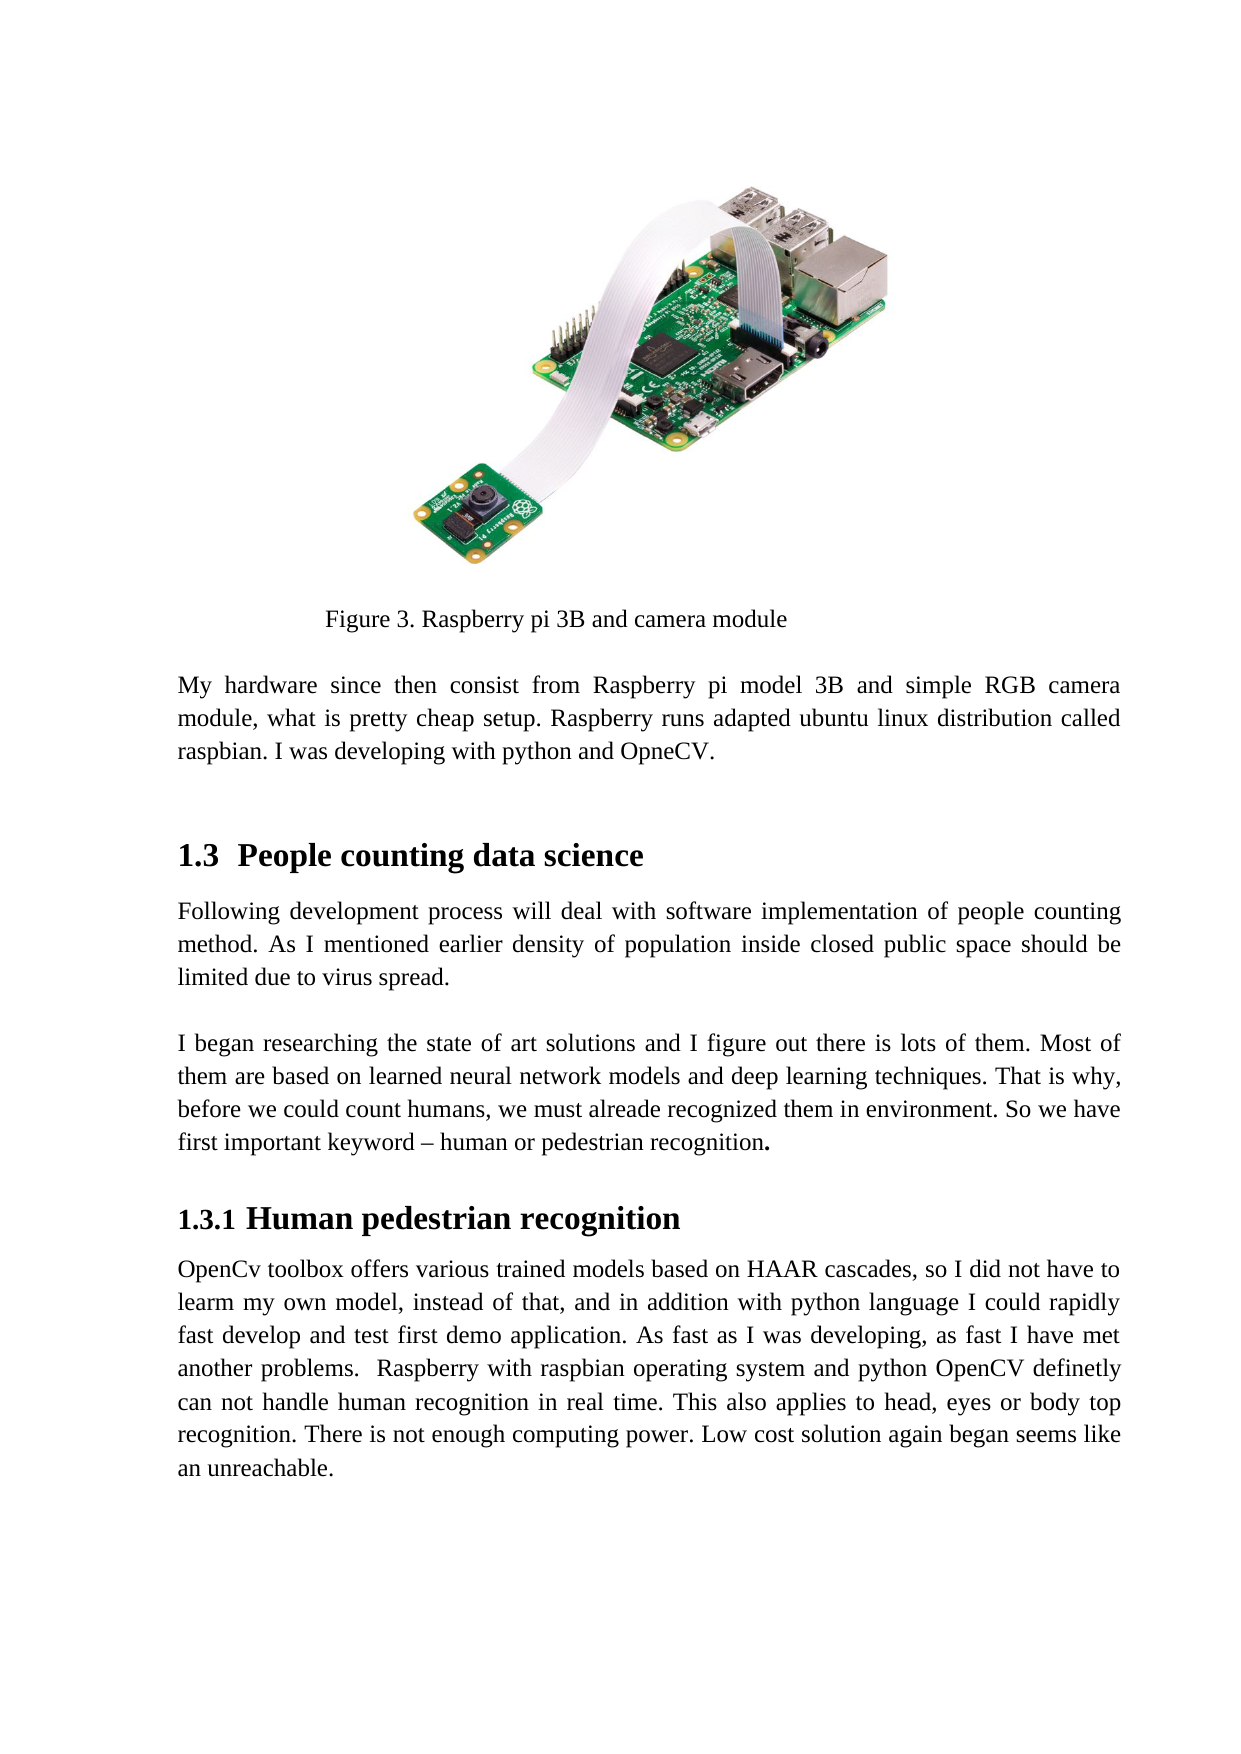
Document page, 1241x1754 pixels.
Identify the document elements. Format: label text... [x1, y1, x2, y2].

subtitle Human pedestrian recognition [177, 1198, 1122, 1236]
text My hardware since then consist from Raspberry pi model 3B and simple RGB camera module, what is pretty cheap setup. Raspberry runs adapted ubuntu linux distribution called raspbian. I was developing with python and OpneCV. [177, 670, 1122, 765]
subtitle People counting data science [177, 836, 1122, 874]
text Figure 3. Raspberry pi 3B and camera module [177, 604, 1122, 633]
picture [312, 186, 987, 564]
text Following development process will deal with software implementation of people counting method. As I mentioned earlier density of population inside closed public space should be limited due to virus spread. [177, 896, 1122, 991]
text I began researching the state of art solutions and I figure out there is lots of them. Most of them are based on learned neural network models and deep learning techniques. That is why, before we could count humans, we must alreade recognized them in environment. So we have first important keyword – human or pedestrian recognition. [177, 1028, 1122, 1156]
text OpenCv toolbox offers various trained models based on HAAR cascades, so I did not have to learm my own model, instead of that, and in addition with python language I could rapidly fast develop and test first demo application. As fast as I was developing, as fast I have met another problems. Raspberry with raspbian operating system and python OpenCV definetly can not handle human recognition in real time. This also applies to head, eyes or body top recognition. There is not enough computing power. Low cost solution again began seems like an unreachable. [177, 1254, 1122, 1481]
